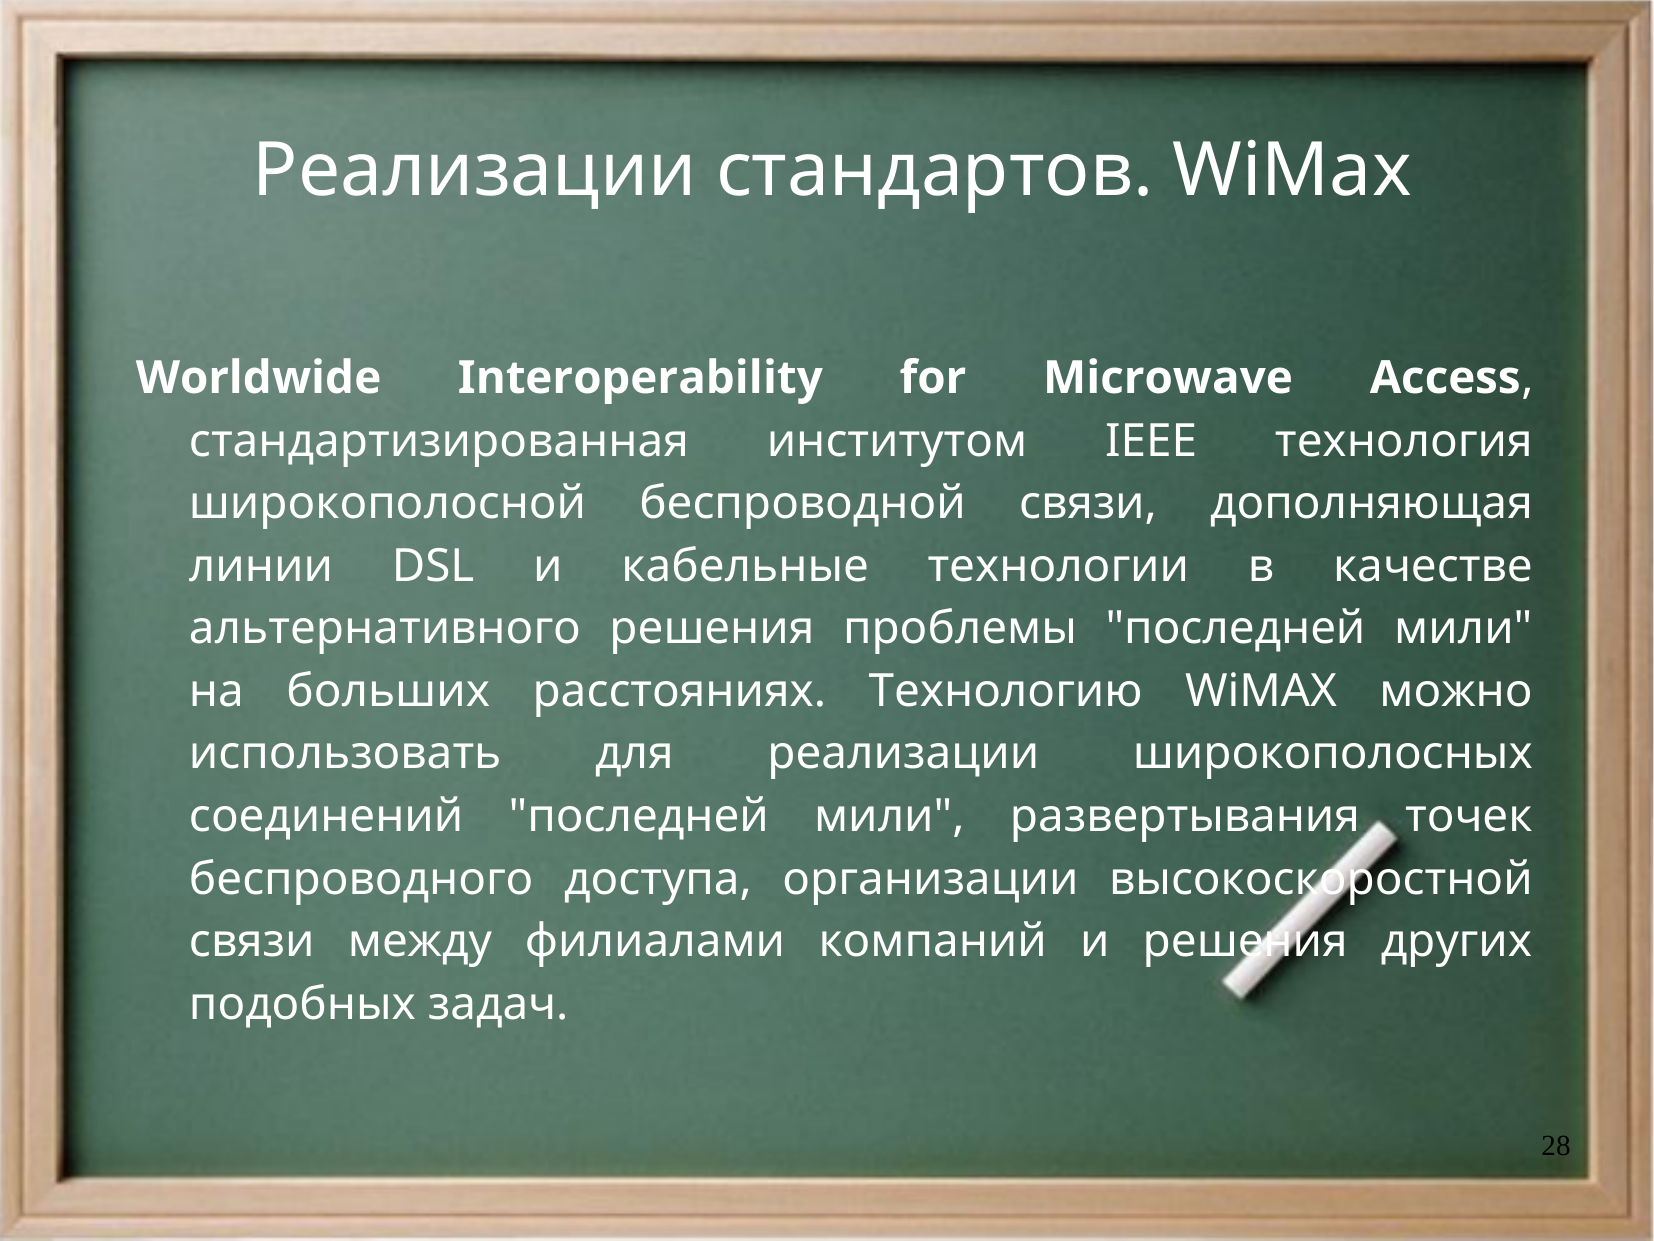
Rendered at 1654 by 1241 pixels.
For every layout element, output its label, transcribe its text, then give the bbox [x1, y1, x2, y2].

title Реализации стандартов. WiMax [88, 62, 1577, 270]
list Worldwide Interoperability for Microwave Access, стандартизированная институтом IEEE технология широкополосной беспроводной связи, дополняющая линии DSL и кабельные технологии в качестве альтернативного решения проблемы "последней мили" на больших расстояниях. Технологию WiMAX можно использовать для реализации широкополосных соединений "последней мили", развертывания точек беспроводного доступа, организации высокоскоростной связи между филиалами компаний и решения других подобных задач. [118, 344, 1534, 1127]
picture [0, 0, 1654, 1241]
